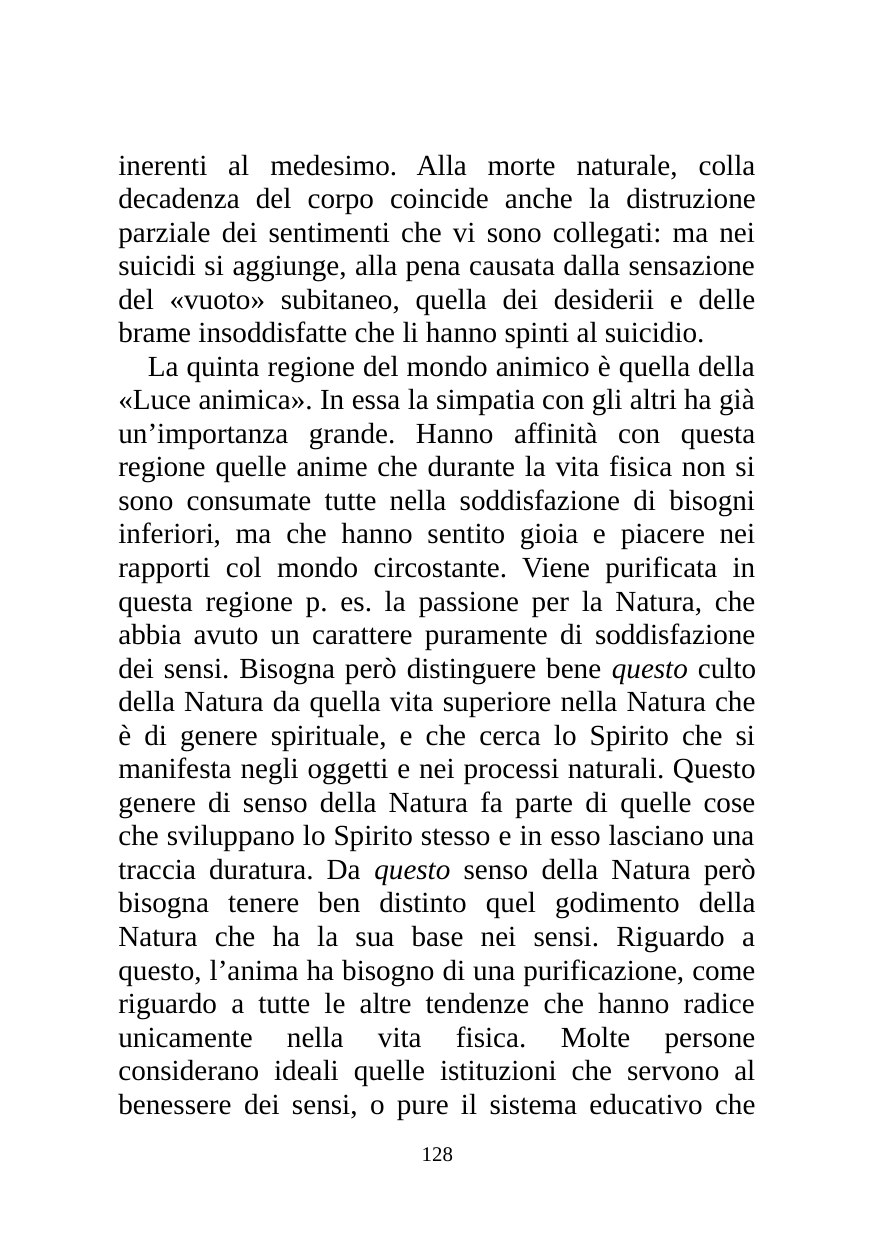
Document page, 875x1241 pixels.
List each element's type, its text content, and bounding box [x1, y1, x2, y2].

text La quinta regione del mondo animico è quella della «Luce animica». In essa la simpatia con gli altri ha già un’importanza grande. Hanno affinità con questa regione quelle anime che durante la vita fisica non si sono consumate tutte nella soddisfazione di bisogni inferiori, ma che hanno sentito gioia e piacere nei rapporti col mondo circostante. Viene purificata in questa regione p. es. la passione per la Natura, che abbia avuto un carattere puramente di soddisfazione dei sensi. Bisogna però distinguere bene questo culto della Natura da quella vita superiore nella Natura che è di genere spirituale, e che cerca lo Spirito che si manifesta negli oggetti e nei processi naturali. Questo genere di senso della Natura fa parte di quelle cose che sviluppano lo Spirito stesso e in esso lasciano una traccia duratura. Da questo senso della Natura però bisogna tenere ben distinto quel godimento della Natura che ha la sua base nei sensi. Riguardo a questo, l’anima ha bisogno di una purificazione, come riguardo a tutte le altre tendenze che hanno radice unicamente nella vita fisica. Molte persone considerano ideali quelle istituzioni che servono al benessere dei sensi, o pure il sistema educativo che [118, 349, 756, 1120]
text inerenti al medesimo. Alla morte naturale, colla decadenza del corpo coincide anche la distruzione parziale dei sentimenti che vi sono collegati: ma nei suicidi si aggiunge, alla pena causata dalla sensazione del «vuoto» subitaneo, quella dei desiderii e delle brame insoddisfatte che li hanno spinti al suicidio. [118, 148, 756, 349]
